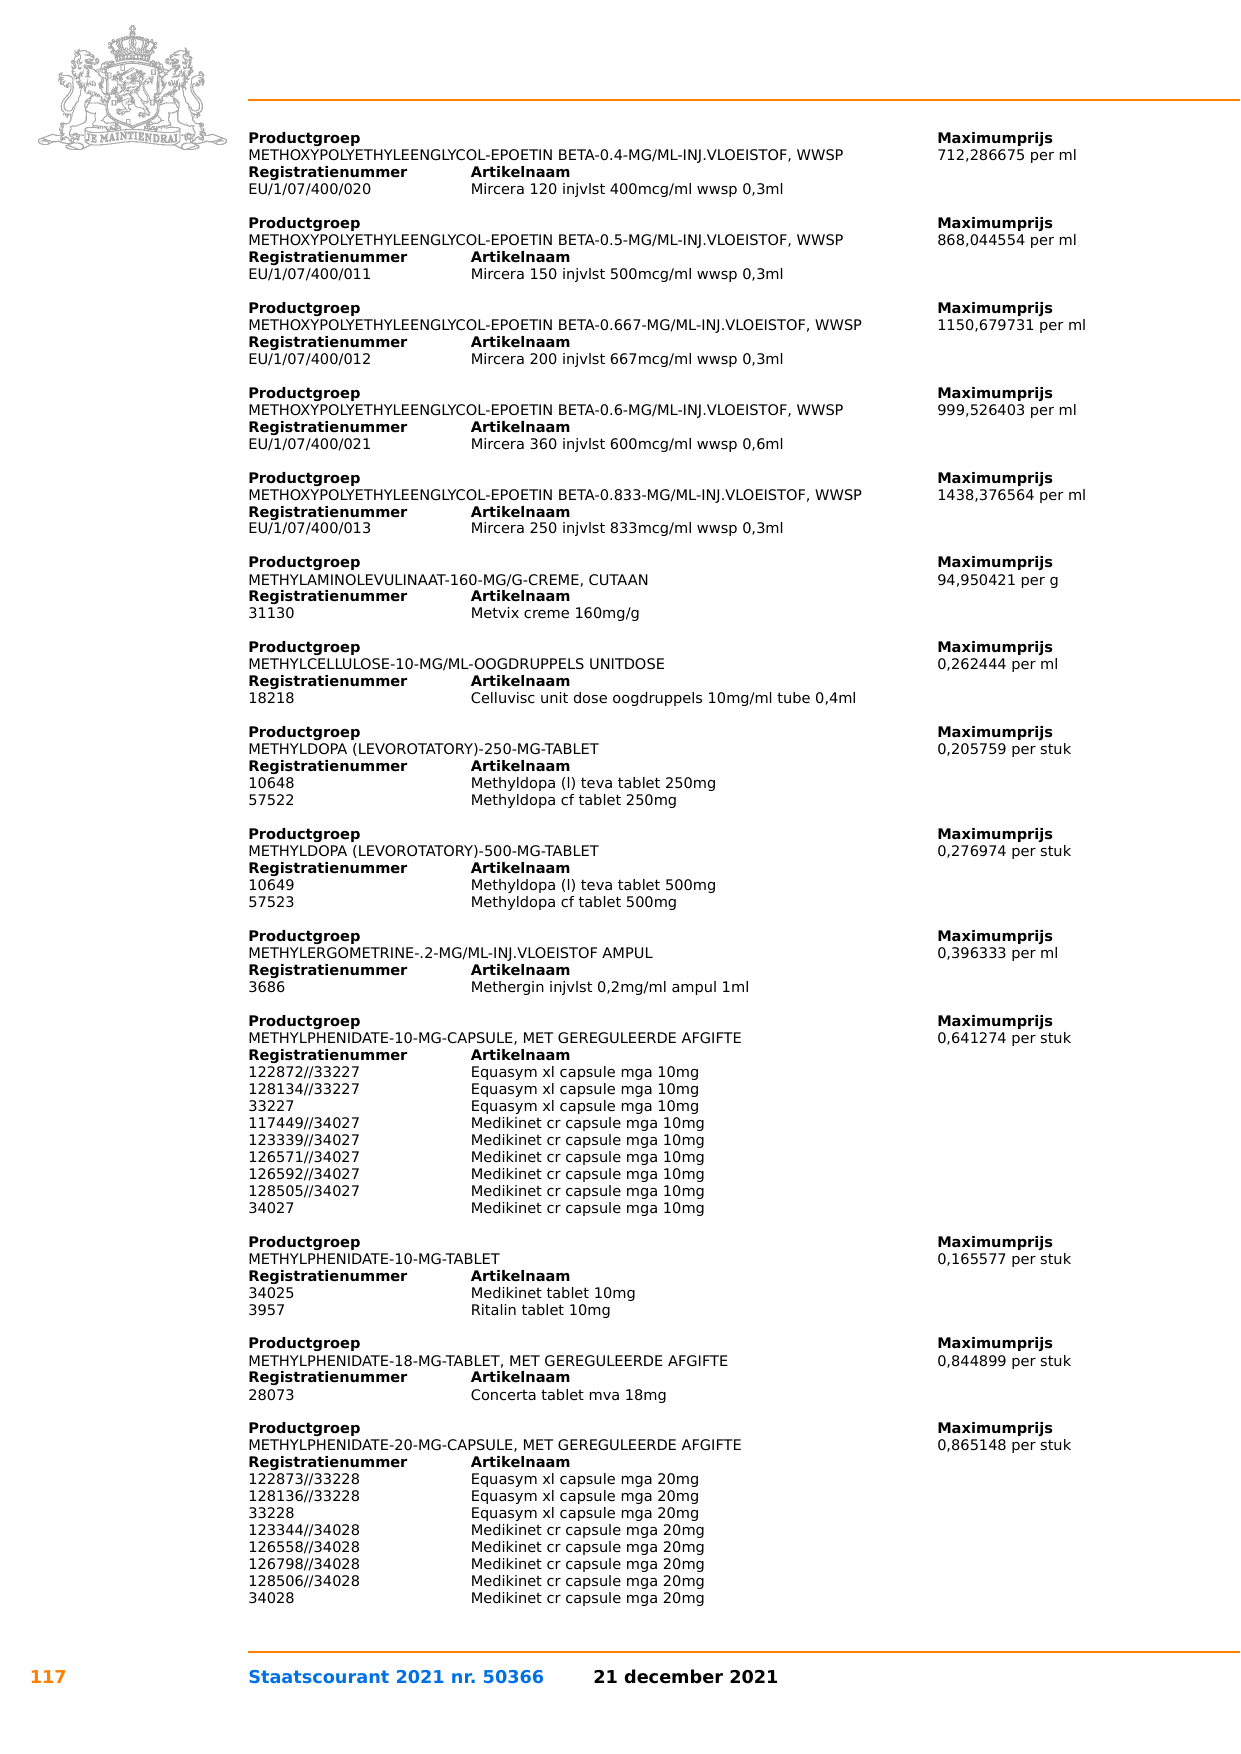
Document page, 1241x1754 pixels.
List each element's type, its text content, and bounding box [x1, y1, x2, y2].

table_cell Maximumprijs [931, 928, 1163, 945]
table_cell Productgroep [248, 130, 464, 147]
table_cell Artikelnaam [465, 334, 931, 351]
table_cell Artikelnaam [465, 249, 931, 266]
table_cell 33228 [248, 1505, 464, 1522]
table_cell [465, 215, 931, 232]
table_cell Productgroep [248, 385, 464, 402]
table_cell [931, 860, 1163, 877]
table_cell 57523 [248, 894, 464, 911]
table_cell METHOXYPOLYETHYLEENGLYCOL-EPOETIN BETA-0.6-MG/ML-INJ.VLOEISTOF, WWSP [248, 402, 931, 418]
table_cell Productgroep [248, 1335, 464, 1352]
table_cell 1438,376564 per ml [931, 486, 1163, 503]
picture [38, 25, 227, 150]
table_cell Registratienummer [248, 673, 464, 690]
table_cell 999,526403 per ml [931, 402, 1163, 418]
table_cell [465, 470, 931, 486]
table_cell Maximumprijs [931, 470, 1163, 486]
table_cell [248, 453, 1163, 469]
table_cell 0,276974 per stuk [931, 843, 1163, 860]
table_cell Maximumprijs [931, 639, 1163, 656]
table_cell METHYLAMINOLEVULINAAT-160-MG/G-CREME, CUTAAN [248, 571, 931, 588]
table_cell METHYLCELLULOSE-10-MG/ML-OOGDRUPPELS UNITDOSE [248, 656, 931, 673]
table_cell [931, 419, 1163, 436]
table_cell 0,844899 per stuk [931, 1353, 1163, 1369]
table_cell Maximumprijs [931, 1335, 1163, 1352]
table_cell EU/1/07/400/020 [248, 181, 464, 198]
table_cell [465, 130, 931, 147]
table_cell [931, 334, 1163, 351]
table_cell Celluvisc unit dose oogdruppels 10mg/ml tube 0,4ml [465, 690, 1163, 707]
table_cell Methyldopa (l) teva tablet 250mg [465, 775, 1163, 792]
table_cell Mircera 360 injvlst 600mcg/ml wwsp 0,6ml [465, 436, 1163, 452]
table_cell Equasym xl capsule mga 20mg [465, 1505, 1163, 1522]
table_cell 33227 [248, 1098, 464, 1115]
table_cell [931, 1047, 1163, 1064]
table_cell [465, 639, 931, 656]
table_cell 128136//33228 [248, 1488, 464, 1505]
table_cell 0,205759 per stuk [931, 741, 1163, 758]
table_cell 126558//34028 [248, 1539, 464, 1556]
table_cell 10648 [248, 775, 464, 792]
table_cell Concerta tablet mva 18mg [465, 1386, 1163, 1403]
table_cell 0,865148 per stuk [931, 1437, 1163, 1454]
table_cell METHOXYPOLYETHYLEENGLYCOL-EPOETIN BETA-0.667-MG/ML-INJ.VLOEISTOF, WWSP [248, 317, 931, 334]
table_cell Equasym xl capsule mga 10mg [465, 1064, 1163, 1081]
table_cell Artikelnaam [465, 504, 931, 520]
table_cell 117449//34027 [248, 1115, 464, 1132]
table_cell [931, 588, 1163, 605]
table_cell Maximumprijs [931, 554, 1163, 571]
table_cell Maximumprijs [931, 300, 1163, 317]
table_cell 18218 [248, 690, 464, 707]
table_cell Registratienummer [248, 249, 464, 266]
table_cell [248, 809, 1163, 826]
table_cell [248, 1217, 1163, 1233]
table_cell Equasym xl capsule mga 10mg [465, 1081, 1163, 1098]
table_cell Medikinet cr capsule mga 10mg [465, 1149, 1163, 1166]
table_cell Productgroep [248, 639, 464, 656]
table_cell Maximumprijs [931, 130, 1163, 147]
table_cell 10649 [248, 877, 464, 894]
table_cell METHYLDOPA (LEVOROTATORY)-250-MG-TABLET [248, 741, 931, 758]
table_cell Productgroep [248, 724, 464, 741]
table_cell [931, 758, 1163, 775]
table_cell Medikinet cr capsule mga 10mg [465, 1115, 1163, 1132]
table_cell [248, 996, 1163, 1013]
table_cell 0,165577 per stuk [931, 1251, 1163, 1267]
table_cell 123344//34028 [248, 1522, 464, 1539]
table_cell Methergin injvlst 0,2mg/ml ampul 1ml [465, 979, 1163, 996]
table_cell Productgroep [248, 215, 464, 232]
table_cell 0,641274 per stuk [931, 1030, 1163, 1047]
table_cell Productgroep [248, 928, 464, 945]
table_cell [248, 198, 1163, 215]
table_cell EU/1/07/400/012 [248, 351, 464, 368]
table_cell Productgroep [248, 826, 464, 843]
table_cell 126798//34028 [248, 1556, 464, 1573]
table_cell [248, 1403, 1163, 1420]
table_cell Registratienummer [248, 962, 464, 979]
table_cell Mircera 200 injvlst 667mcg/ml wwsp 0,3ml [465, 351, 1163, 368]
table_cell METHYLPHENIDATE-20-MG-CAPSULE, MET GEREGULEERDE AFGIFTE [248, 1437, 931, 1454]
table_cell Productgroep [248, 554, 464, 571]
table_cell Productgroep [248, 1234, 464, 1251]
table_cell METHOXYPOLYETHYLEENGLYCOL-EPOETIN BETA-0.4-MG/ML-INJ.VLOEISTOF, WWSP [248, 147, 931, 164]
table_cell [931, 249, 1163, 266]
table_cell [465, 928, 931, 945]
table_cell 3957 [248, 1301, 464, 1318]
table_cell Medikinet cr capsule mga 20mg [465, 1573, 1163, 1590]
table_cell 122872//33227 [248, 1064, 464, 1081]
table_cell Artikelnaam [465, 1454, 931, 1471]
table_cell [465, 1420, 931, 1437]
table_cell Maximumprijs [931, 215, 1163, 232]
table_cell METHOXYPOLYETHYLEENGLYCOL-EPOETIN BETA-0.833-MG/ML-INJ.VLOEISTOF, WWSP [248, 486, 931, 503]
table_cell METHYLPHENIDATE-10-MG-CAPSULE, MET GEREGULEERDE AFGIFTE [248, 1030, 931, 1047]
table_cell [931, 673, 1163, 690]
table_cell EU/1/07/400/013 [248, 520, 464, 537]
table_cell [465, 385, 931, 402]
table_cell Methyldopa (l) teva tablet 500mg [465, 877, 1163, 894]
table_cell [248, 538, 1163, 554]
table_cell [248, 368, 1163, 384]
table_cell Mircera 150 injvlst 500mcg/ml wwsp 0,3ml [465, 266, 1163, 283]
table_cell 28073 [248, 1386, 464, 1403]
table_cell 94,950421 per g [931, 571, 1163, 588]
table_cell Registratienummer [248, 1047, 464, 1064]
table_cell Equasym xl capsule mga 10mg [465, 1098, 1163, 1115]
table_cell METHYLERGOMETRINE-.2-MG/ML-INJ.VLOEISTOF AMPUL [248, 945, 931, 962]
table_cell Artikelnaam [465, 419, 931, 436]
table_cell Equasym xl capsule mga 20mg [465, 1488, 1163, 1505]
table_cell Maximumprijs [931, 1234, 1163, 1251]
table_cell 34027 [248, 1200, 464, 1217]
table_cell 868,044554 per ml [931, 232, 1163, 249]
table_cell 34028 [248, 1590, 464, 1607]
table_cell Maximumprijs [931, 385, 1163, 402]
table_cell [465, 1335, 931, 1352]
table_cell Medikinet cr capsule mga 10mg [465, 1200, 1163, 1217]
table_cell METHYLDOPA (LEVOROTATORY)-500-MG-TABLET [248, 843, 931, 860]
table_cell Artikelnaam [465, 588, 931, 605]
table_cell 122873//33228 [248, 1471, 464, 1488]
table_cell Medikinet cr capsule mga 20mg [465, 1539, 1163, 1556]
table_cell Registratienummer [248, 588, 464, 605]
table_cell [465, 300, 931, 317]
table_cell Productgroep [248, 470, 464, 486]
table_cell Medikinet tablet 10mg [465, 1285, 1163, 1301]
table_cell Registratienummer [248, 334, 464, 351]
table_cell [248, 283, 1163, 300]
table_cell Medikinet cr capsule mga 20mg [465, 1556, 1163, 1573]
table_cell [248, 707, 1163, 724]
table_cell EU/1/07/400/011 [248, 266, 464, 283]
table_cell [465, 826, 931, 843]
table_cell Mircera 120 injvlst 400mcg/ml wwsp 0,3ml [465, 181, 1163, 198]
table_cell [248, 911, 1163, 928]
table_cell Maximumprijs [931, 826, 1163, 843]
table_cell METHOXYPOLYETHYLEENGLYCOL-EPOETIN BETA-0.5-MG/ML-INJ.VLOEISTOF, WWSP [248, 232, 931, 249]
table_cell Registratienummer [248, 1268, 464, 1284]
table_cell [931, 962, 1163, 979]
table_cell Artikelnaam [465, 962, 931, 979]
table_cell [248, 1319, 1163, 1335]
table_cell [931, 164, 1163, 181]
table_cell METHYLPHENIDATE-10-MG-TABLET [248, 1251, 931, 1267]
table_cell Maximumprijs [931, 724, 1163, 741]
table_cell 128505//34027 [248, 1183, 464, 1199]
table_cell 34025 [248, 1285, 464, 1301]
table_cell [465, 554, 931, 571]
table_cell Artikelnaam [465, 860, 931, 877]
table_cell Registratienummer [248, 419, 464, 436]
table_cell Productgroep [248, 300, 464, 317]
table_cell Artikelnaam [465, 1047, 931, 1064]
table_cell Productgroep [248, 1420, 464, 1437]
table_cell [931, 1454, 1163, 1471]
table_cell [931, 504, 1163, 520]
table_cell 57522 [248, 792, 464, 809]
table_cell [465, 1013, 931, 1030]
table_cell [931, 1268, 1163, 1284]
table_cell Registratienummer [248, 758, 464, 775]
table_cell Registratienummer [248, 164, 464, 181]
table_cell 128134//33227 [248, 1081, 464, 1098]
table_cell [465, 724, 931, 741]
table_cell Registratienummer [248, 1454, 464, 1471]
table_cell 0,262444 per ml [931, 656, 1163, 673]
table_cell 3686 [248, 979, 464, 996]
table_cell Artikelnaam [465, 164, 931, 181]
table_cell 126592//34027 [248, 1166, 464, 1183]
table_cell Medikinet cr capsule mga 10mg [465, 1132, 1163, 1149]
table_cell 1150,679731 per ml [931, 317, 1163, 334]
table_cell 126571//34027 [248, 1149, 464, 1166]
table_cell [248, 622, 1163, 639]
table_cell Artikelnaam [465, 1268, 931, 1284]
table_cell Registratienummer [248, 860, 464, 877]
table_cell Maximumprijs [931, 1013, 1163, 1030]
table_cell [931, 1369, 1163, 1386]
table_cell METHYLPHENIDATE-18-MG-TABLET, MET GEREGULEERDE AFGIFTE [248, 1353, 931, 1369]
table_cell Registratienummer [248, 504, 464, 520]
table_cell Medikinet cr capsule mga 10mg [465, 1166, 1163, 1183]
table_cell Registratienummer [248, 1369, 464, 1386]
table_cell Ritalin tablet 10mg [465, 1301, 1163, 1318]
table_cell Mircera 250 injvlst 833mcg/ml wwsp 0,3ml [465, 520, 1163, 537]
table_cell 123339//34027 [248, 1132, 464, 1149]
table_cell EU/1/07/400/021 [248, 436, 464, 452]
table_cell Maximumprijs [931, 1420, 1163, 1437]
table_cell 712,286675 per ml [931, 147, 1163, 164]
table_cell Methyldopa cf tablet 250mg [465, 792, 1163, 809]
table_cell Metvix creme 160mg/g [465, 605, 1163, 622]
table_cell [465, 1234, 931, 1251]
table_cell Artikelnaam [465, 758, 931, 775]
table_cell 31130 [248, 605, 464, 622]
table_cell Artikelnaam [465, 1369, 931, 1386]
table_cell Equasym xl capsule mga 20mg [465, 1471, 1163, 1488]
table_cell Medikinet cr capsule mga 20mg [465, 1590, 1163, 1607]
table_cell Artikelnaam [465, 673, 931, 690]
table_cell Productgroep [248, 1013, 464, 1030]
table_cell Medikinet cr capsule mga 10mg [465, 1183, 1163, 1199]
table_cell 128506//34028 [248, 1573, 464, 1590]
table_cell 0,396333 per ml [931, 945, 1163, 962]
table_cell Medikinet cr capsule mga 20mg [465, 1522, 1163, 1539]
table_cell Methyldopa cf tablet 500mg [465, 894, 1163, 911]
